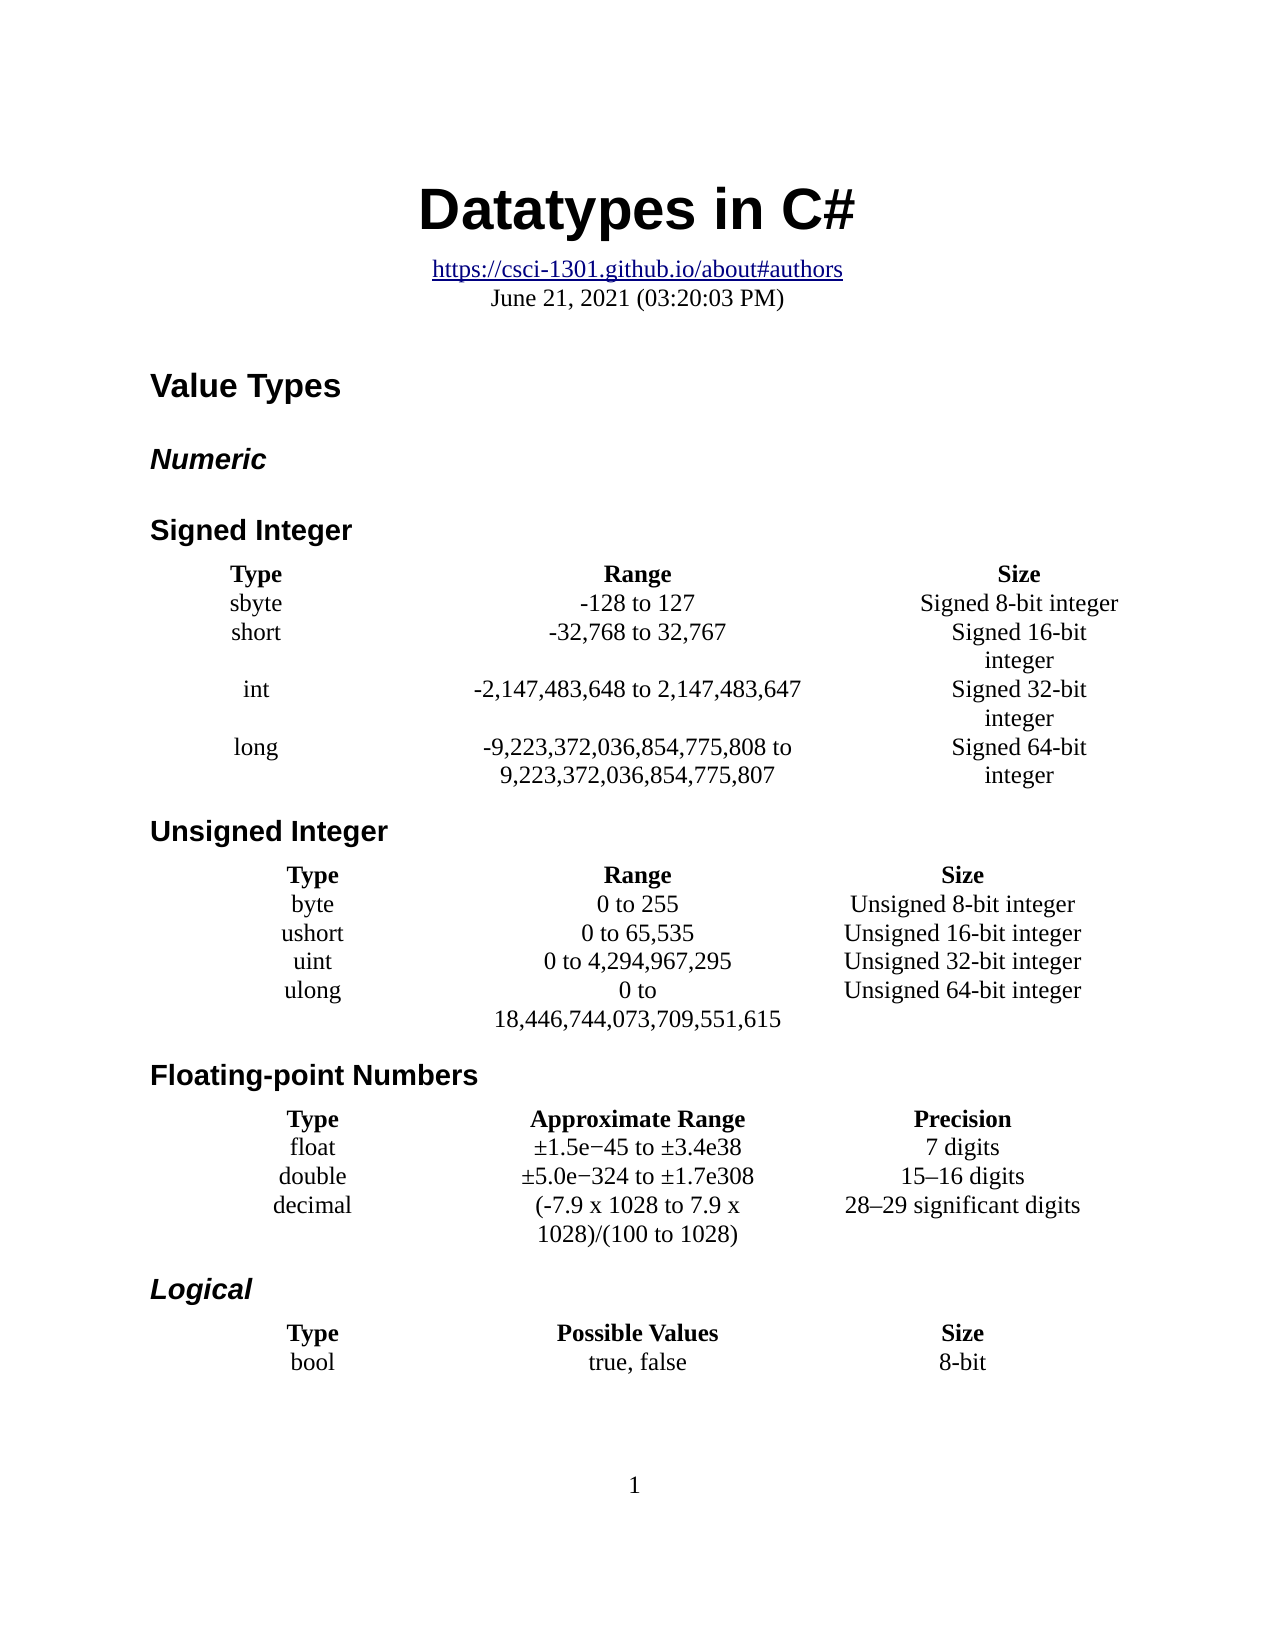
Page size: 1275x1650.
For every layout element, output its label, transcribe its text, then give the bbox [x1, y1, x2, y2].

table_cell Unsigned 64-bit integer [800, 975, 1125, 1033]
table_cell true, false [475, 1347, 800, 1376]
table_cell ulong [150, 975, 475, 1033]
table_cell sbyte [150, 588, 362, 617]
table_cell -2,147,483,648 to 2,147,483,647 [362, 674, 913, 732]
table_cell int [150, 674, 362, 732]
table_header Range [362, 559, 913, 588]
title Datatypes in C# [150, 175, 1125, 242]
table_header Approximate Range [475, 1104, 800, 1132]
table_cell long [150, 732, 362, 789]
table_cell -32,768 to 32,767 [362, 617, 913, 674]
table_cell 7 digits [800, 1133, 1125, 1161]
table_header Size [913, 559, 1125, 588]
table_cell Unsigned 8-bit integer [800, 889, 1125, 918]
table_cell float [150, 1133, 475, 1161]
table_cell Signed 8-bit integer [913, 588, 1125, 617]
table_header Possible Values [475, 1319, 800, 1347]
table_cell byte [150, 889, 475, 918]
table_cell (-7.9 x 1028 to 7.9 x 1028)/(100 to 1028) [475, 1190, 800, 1247]
subtitle Signed Integer [150, 513, 1125, 547]
table_cell ±5.0e−324 to ±1.7e308 [475, 1161, 800, 1190]
table_cell double [150, 1161, 475, 1190]
table_cell Unsigned 16-bit integer [800, 918, 1125, 946]
subtitle Value Types [150, 366, 1125, 404]
table_header Type [150, 1104, 475, 1132]
table_header Type [150, 1319, 475, 1347]
table_cell 0 to 65,535 [475, 918, 800, 946]
table_cell -9,223,372,036,854,775,808 to 9,223,372,036,854,775,807 [362, 732, 913, 789]
table_cell 28–29 significant digits [800, 1190, 1125, 1247]
subtitle Floating-point Numbers [150, 1058, 1125, 1091]
table_header Type [150, 860, 475, 889]
table_header Range [475, 860, 800, 889]
table_header Type [150, 559, 362, 588]
subtitle Unsigned Integer [150, 814, 1125, 848]
table_header Size [800, 860, 1125, 889]
table_cell 0 to 18,446,744,073,709,551,615 [475, 975, 800, 1033]
table_cell Unsigned 32-bit integer [800, 946, 1125, 975]
table_cell decimal [150, 1190, 475, 1247]
table_cell short [150, 617, 362, 674]
table_header Size [800, 1319, 1125, 1347]
subtitle Logical [150, 1272, 1125, 1306]
text https://csci-1301.github.io/about#authors [150, 254, 1125, 283]
table_cell 8-bit [800, 1347, 1125, 1376]
table_cell -128 to 127 [362, 588, 913, 617]
table_cell bool [150, 1347, 475, 1376]
table_cell 0 to 255 [475, 889, 800, 918]
table_cell Signed 16-bit integer [913, 617, 1125, 674]
table_cell 15–16 digits [800, 1161, 1125, 1190]
table_cell Signed 32-bit integer [913, 674, 1125, 732]
table_cell ushort [150, 918, 475, 946]
table_cell ±1.5e−45 to ±3.4e38 [475, 1133, 800, 1161]
subtitle Numeric [150, 442, 1125, 476]
table_cell uint [150, 946, 475, 975]
table_cell 0 to 4,294,967,295 [475, 946, 800, 975]
table_header Precision [800, 1104, 1125, 1132]
text June 21, 2021 (03:20:03 PM) [150, 283, 1125, 312]
table_cell Signed 64-bit integer [913, 732, 1125, 789]
